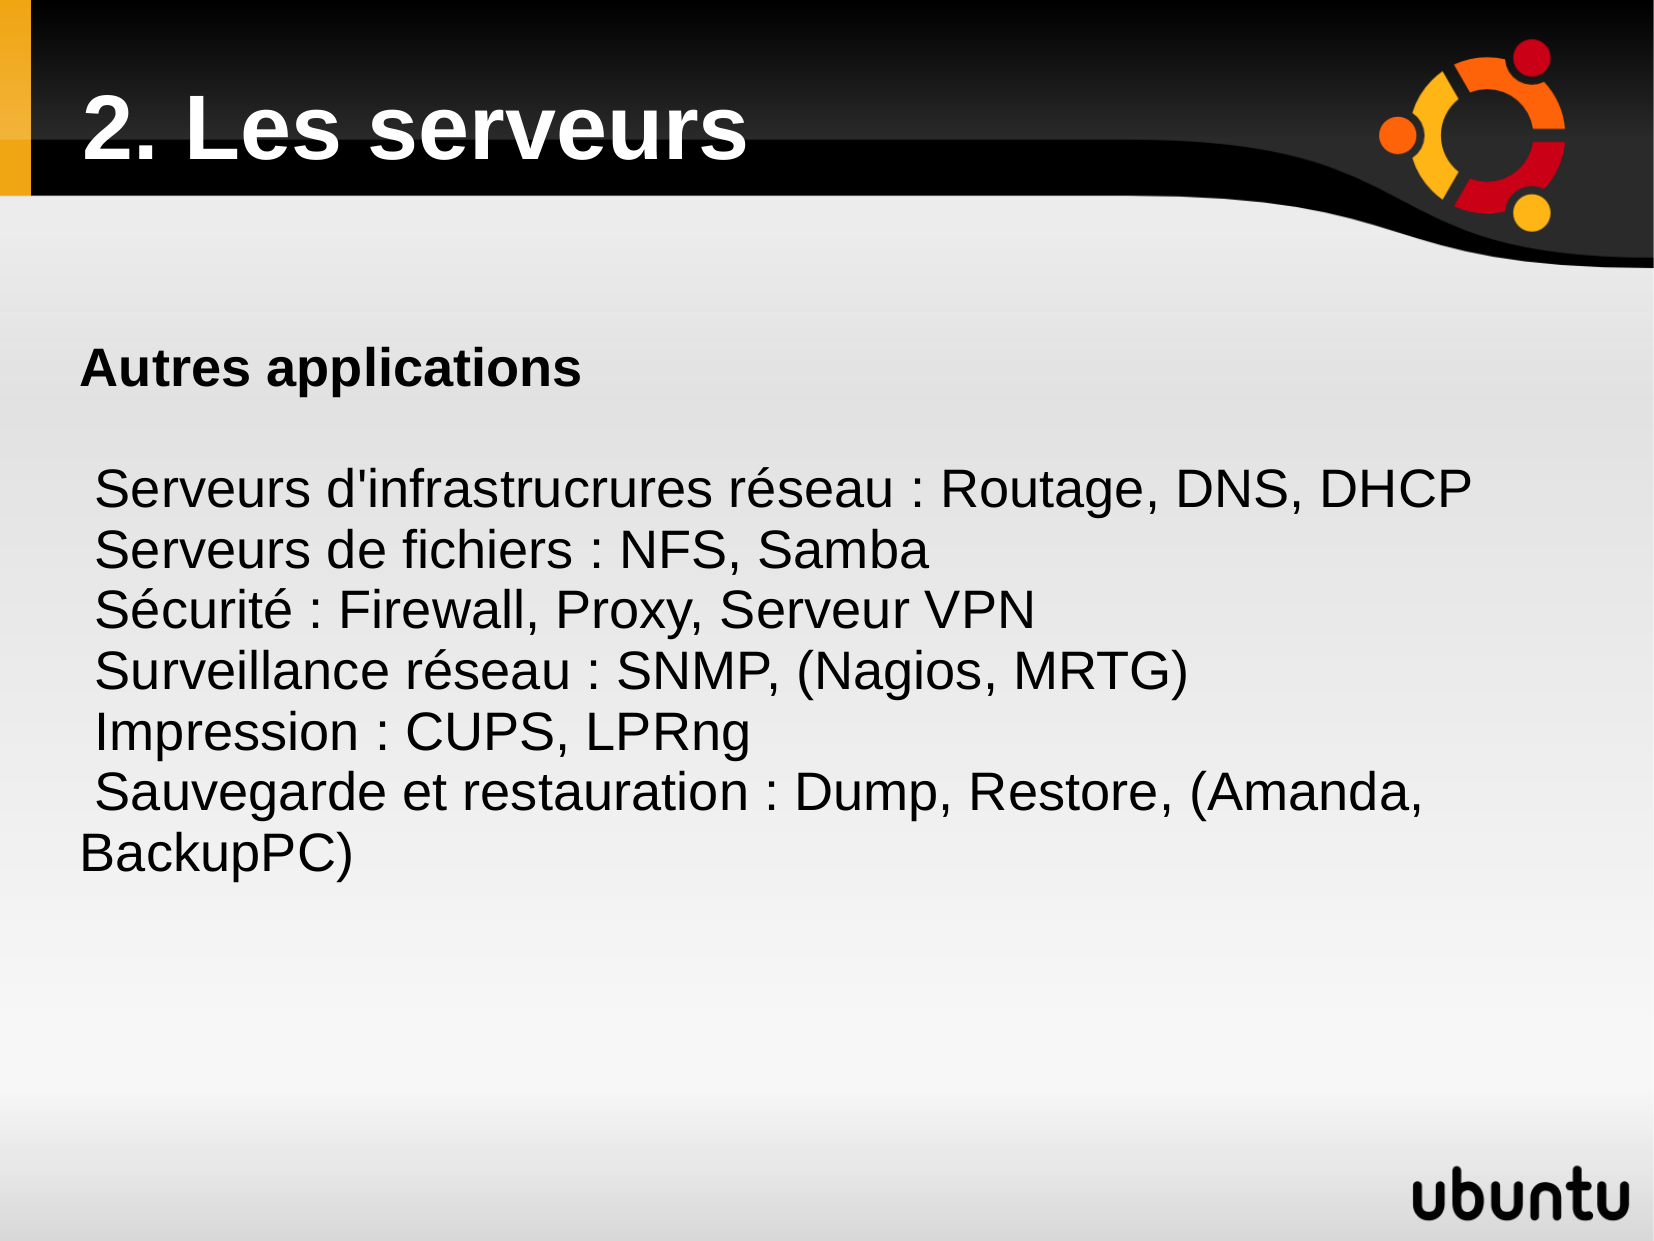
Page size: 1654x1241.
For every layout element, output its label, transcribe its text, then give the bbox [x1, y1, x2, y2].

title 2. Les serveurs [82, 49, 1571, 207]
text_box Autres applications Serveurs d'infrastrucrures réseau : Routage, DNS, DHCP Serveurs de fichiers : NFS, Samba Sécurité : Firewall, Proxy, Serveur VPN Surveillance réseau : SNMP, (Nagios, MRTG) Impression : CUPS, LPRng Sauvegarde et restauration : Dump, Restore, (Amanda, BackupPC) [64, 330, 1601, 957]
picture [0, 0, 1654, 1241]
